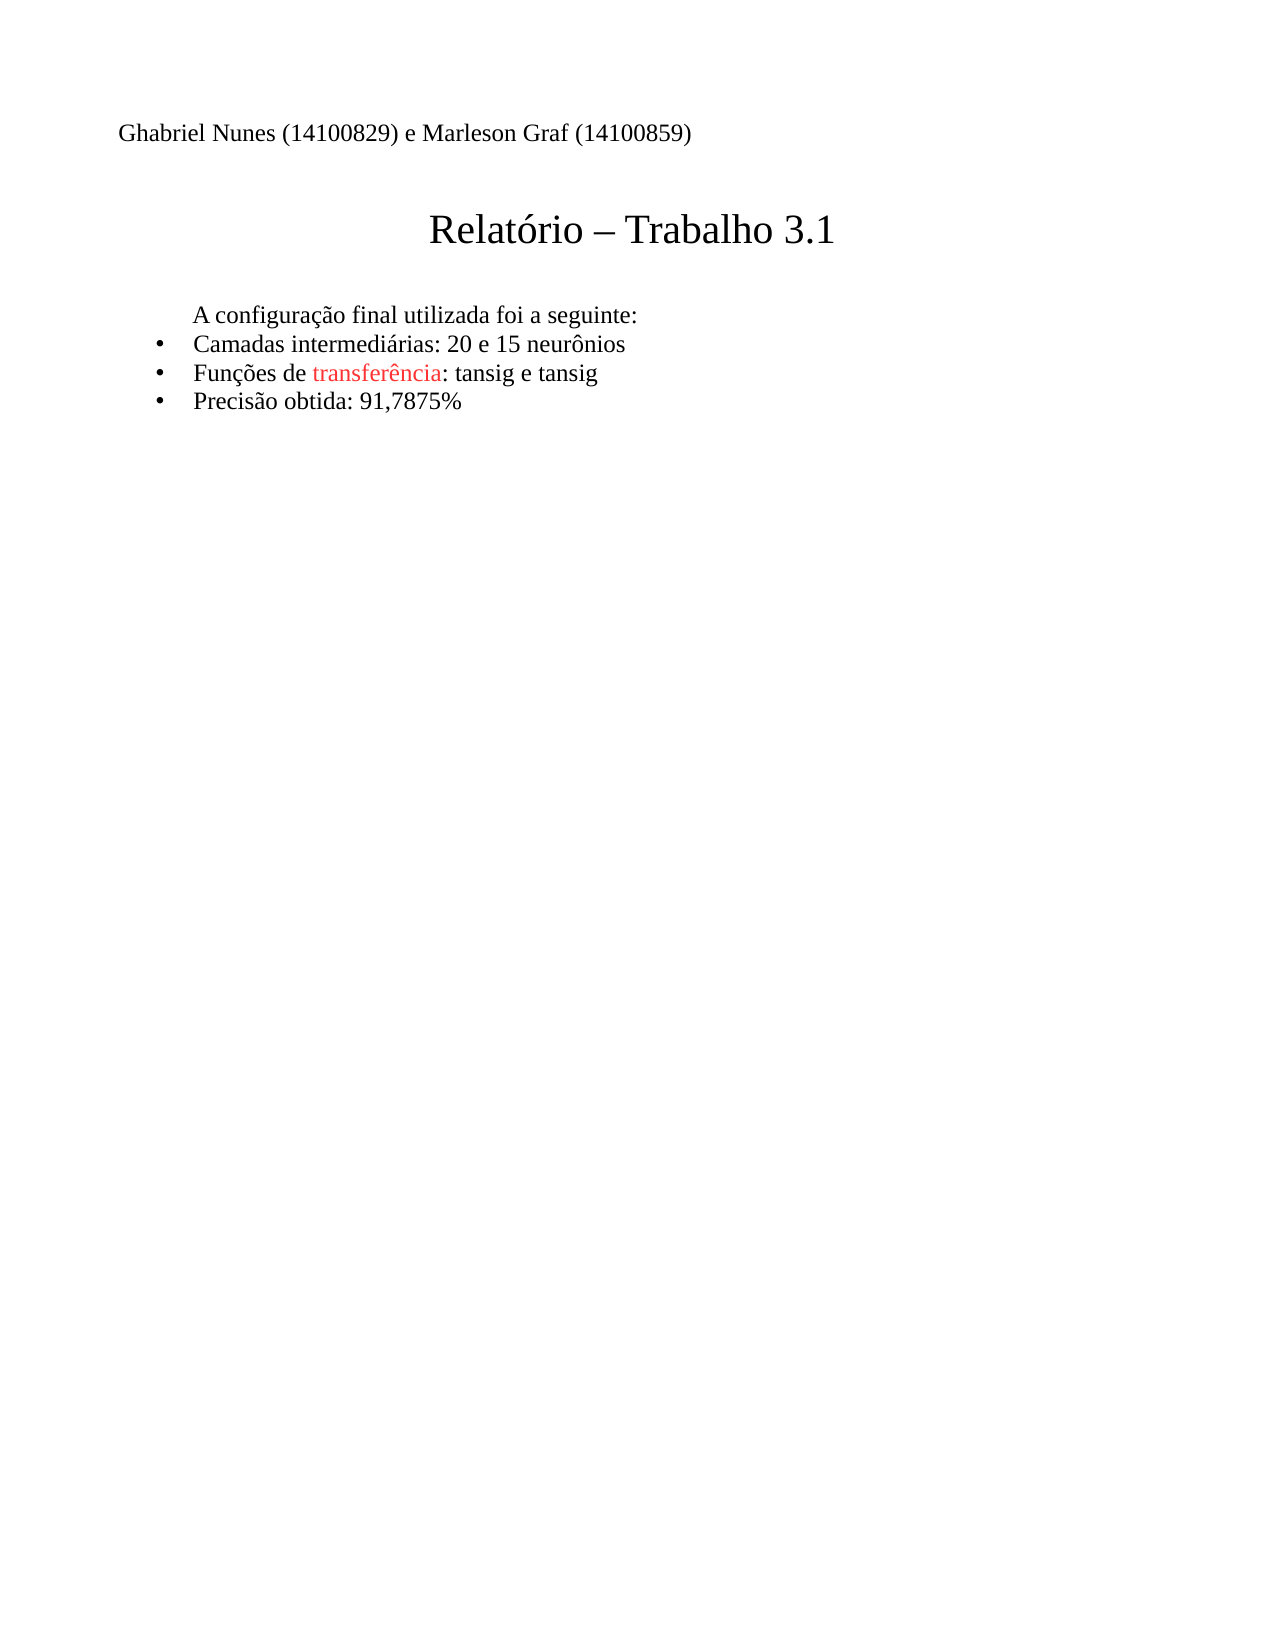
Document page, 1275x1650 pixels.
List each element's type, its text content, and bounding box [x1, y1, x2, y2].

list Precisão obtida: 91,7875% [156, 386, 1157, 415]
list Camadas intermediárias: 20 e 15 neurônios [156, 329, 1157, 358]
text A configuração final utilizada foi a seguinte: [118, 300, 1157, 329]
text Ghabriel Nunes (14100829) e Marleson Graf (14100859) [118, 118, 1157, 147]
list Funções de transferência: tansig e tansig [156, 358, 1157, 386]
text Relatório – Trabalho 3.1 [118, 204, 1157, 252]
